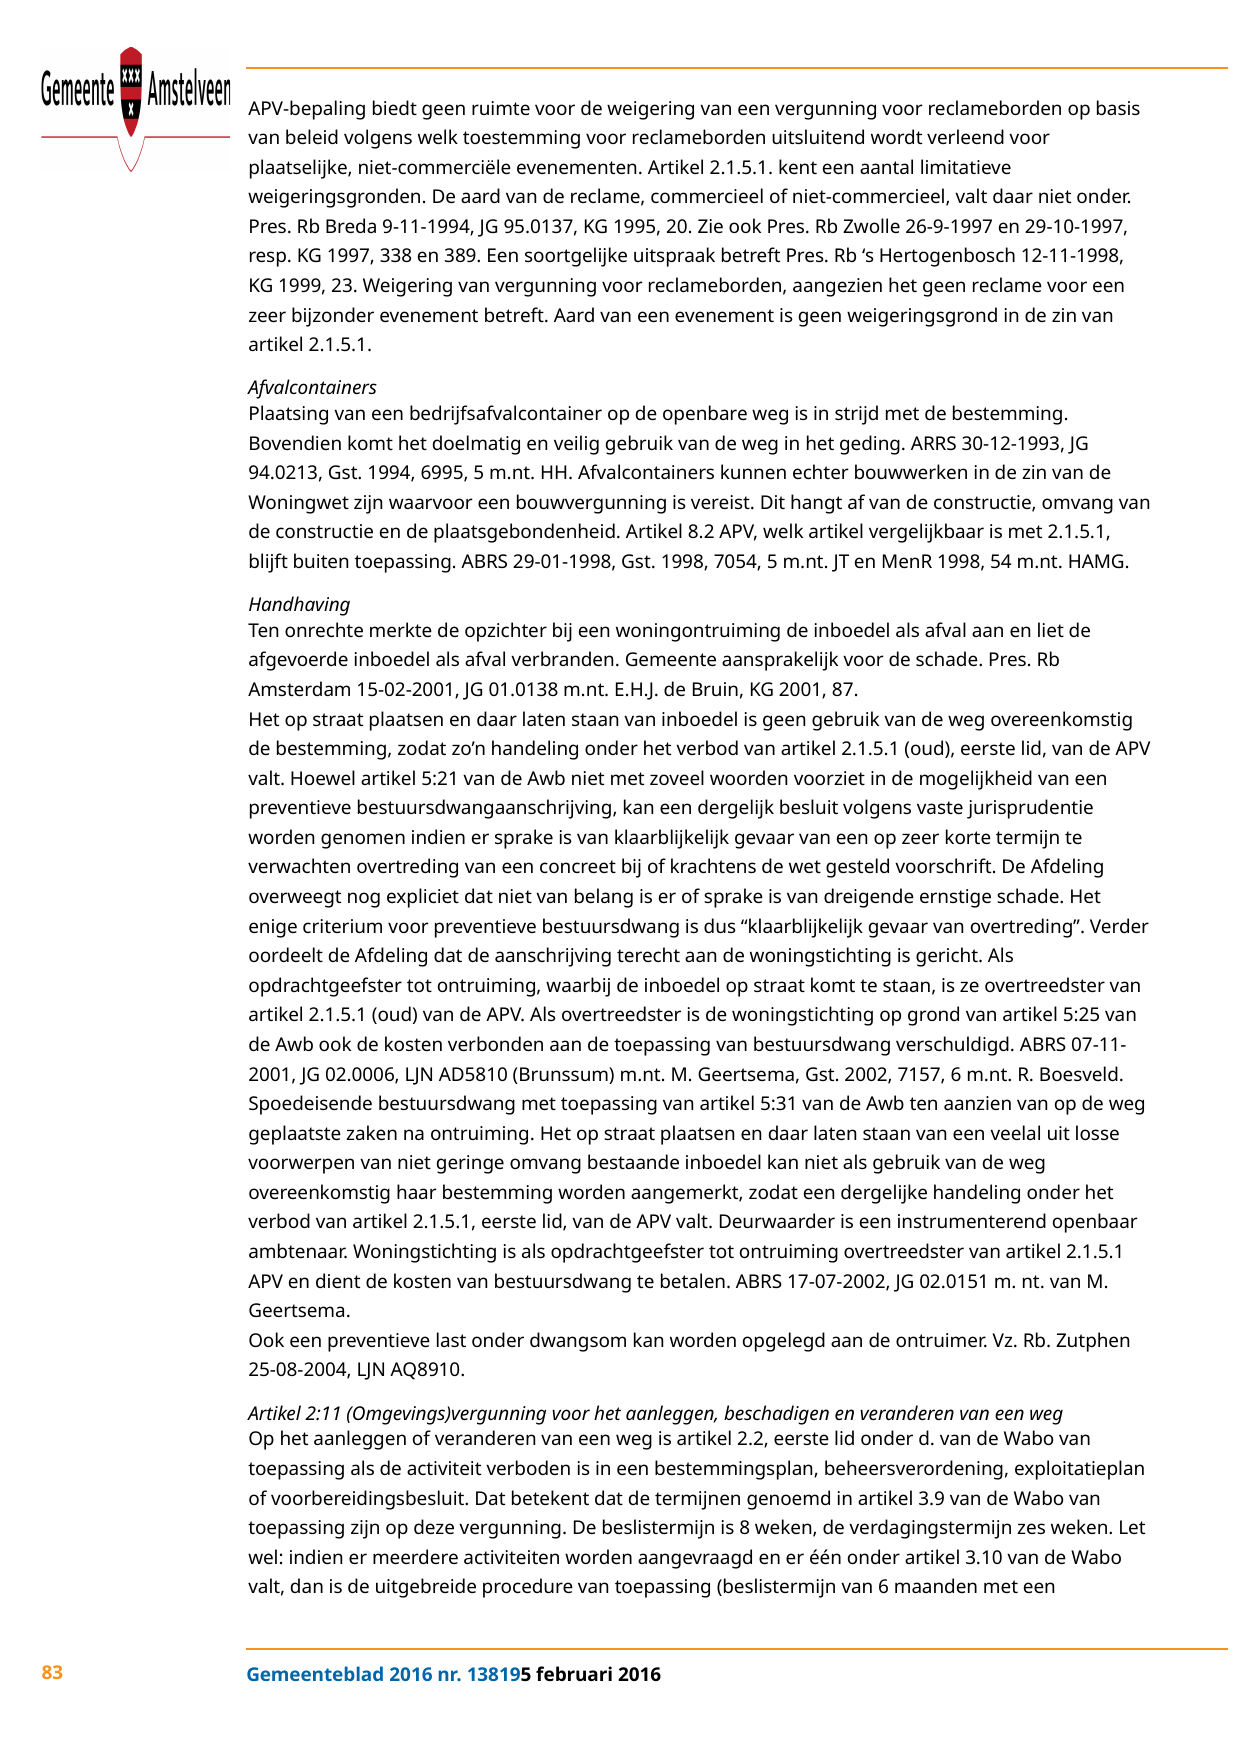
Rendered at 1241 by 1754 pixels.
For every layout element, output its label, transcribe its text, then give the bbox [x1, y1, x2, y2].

text Op het aanleggen of veranderen van een weg is artikel 2.2, eerste lid onder d. van de Wabo van toepassing als de activiteit verboden is in een bestemmingsplan, beheersverordening, exploitatieplan of voorbereidingsbesluit. Dat betekent dat de termijnen genoemd in artikel 3.9 van de Wabo van toepassing zijn op deze vergunning. De beslistermijn is 8 weken, de verdagingstermijn zes weken. Let wel: indien er meerdere activiteiten worden aangevraagd en er één onder artikel 3.10 van de Wabo valt, dan is de uitgebreide procedure van toepassing (beslistermijn van 6 maanden met een [248, 1426, 1152, 1599]
text APV-bepaling biedt geen ruimte voor de weigering van een vergunning voor reclameborden op basis van beleid volgens welk toestemming voor reclameborden uitsluitend wordt verleend voor plaatselijke, niet-commerciële evenementen. Artikel 2.1.5.1. kent een aantal limitatieve weigeringsgronden. De aard van de reclame, commercieel of niet-commercieel, valt daar niet onder. Pres. Rb Breda 9-11-1994, JG 95.0137, KG 1995, 20. Zie ook Pres. Rb Zwolle 26-9-1997 en 29-10-1997, resp. KG 1997, 338 en 389. Een soortgelijke uitspraak betreft Pres. Rb ‘s Hertogenbosch 12-11-1998, KG 1999, 23. Weigering van vergunning voor reclameborden, aangezien het geen reclame voor een zeer bijzonder evenement betreft. Aard van een evenement is geen weigeringsgrond in de zin van artikel 2.1.5.1. [248, 95, 1152, 357]
text Handhaving [248, 591, 1152, 617]
text Het op straat plaatsen en daar laten staan van inboedel is geen gebruik van de weg overeenkomstig de bestemming, zodat zo’n handeling onder het verbod van artikel 2.1.5.1 (oud), eerste lid, van de APV valt. Hoewel artikel 5:21 van de Awb niet met zoveel woorden voorziet in de mogelijkheid van een preventieve bestuursdwangaanschrijving, kan een dergelijk besluit volgens vaste jurisprudentie worden genomen indien er sprake is van klaarblijkelijk gevaar van een op zeer korte termijn te verwachten overtreding van een concreet bij of krachtens de wet gesteld voorschrift. De Afdeling overweegt nog expliciet dat niet van belang is er of sprake is van dreigende ernstige schade. Het enige criterium voor preventieve bestuursdwang is dus “klaarblijkelijk gevaar van overtreding”. Verder oordeelt de Afdeling dat de aanschrijving terecht aan de woningstichting is gericht. Als opdrachtgeefster tot ontruiming, waarbij de inboedel op straat komt te staan, is ze overtreedster van artikel 2.1.5.1 (oud) van de APV. Als overtreedster is de woningstichting op grond van artikel 5:25 van de Awb ook de kosten verbonden aan de toepassing van bestuursdwang verschuldigd. ABRS 07-11-2001, JG 02.0006, LJN AD5810 (Brunssum) m.nt. M. Geertsema, Gst. 2002, 7157, 6 m.nt. R. Boesveld. [248, 706, 1152, 1087]
text Ten onrechte merkte de opzichter bij een woningontruiming de inboedel als afval aan en liet de afgevoerde inboedel als afval verbranden. Gemeente aansprakelijk voor de schade. Pres. Rb Amsterdam 15-02-2001, JG 01.0138 m.nt. E.H.J. de Bruin, KG 2001, 87. [248, 617, 1152, 702]
text Ook een preventieve last onder dwangsom kan worden opgelegd aan de ontruimer. Vz. Rb. Zutphen 25-08-2004, LJN AQ8910. [248, 1327, 1152, 1382]
text Afvalcontainers [248, 374, 1152, 400]
text Spoedeisende bestuursdwang met toepassing van artikel 5:31 van de Awb ten aanzien van op de weg geplaatste zaken na ontruiming. Het op straat plaatsen en daar laten staan van een veelal uit losse voorwerpen van niet geringe omvang bestaande inboedel kan niet als gebruik van de weg overeenkomstig haar bestemming worden aangemerkt, zodat een dergelijke handeling onder het verbod van artikel 2.1.5.1, eerste lid, van de APV valt. Deurwaarder is een instrumenterend openbaar ambtenaar. Woningstichting is als opdrachtgeefster tot ontruiming overtreedster van artikel 2.1.5.1 APV en dient de kosten van bestuursdwang te betalen. ABRS 17-07-2002, JG 02.0151 m. nt. van M. Geertsema. [248, 1090, 1152, 1323]
text Artikel 2:11 (Omgevings)vergunning voor het aanleggen, beschadigen en veranderen van een weg [248, 1400, 1152, 1426]
picture [41, 47, 231, 172]
text Plaatsing van een bedrijfsafvalcontainer op de openbare weg is in strijd met de bestemming. Bovendien komt het doelmatig en veilig gebruik van de weg in het geding. ARRS 30-12-1993, JG 94.0213, Gst. 1994, 6995, 5 m.nt. HH. Afvalcontainers kunnen echter bouwwerken in de zin van de Woningwet zijn waarvoor een bouwvergunning is vereist. Dit hangt af van de constructie, omvang van de constructie en de plaatsgebondenheid. Artikel 8.2 APV, welk artikel vergelijkbaar is met 2.1.5.1, blijft buiten toepassing. ABRS 29-01-1998, Gst. 1998, 7054, 5 m.nt. JT en MenR 1998, 54 m.nt. HAMG. [248, 400, 1152, 574]
